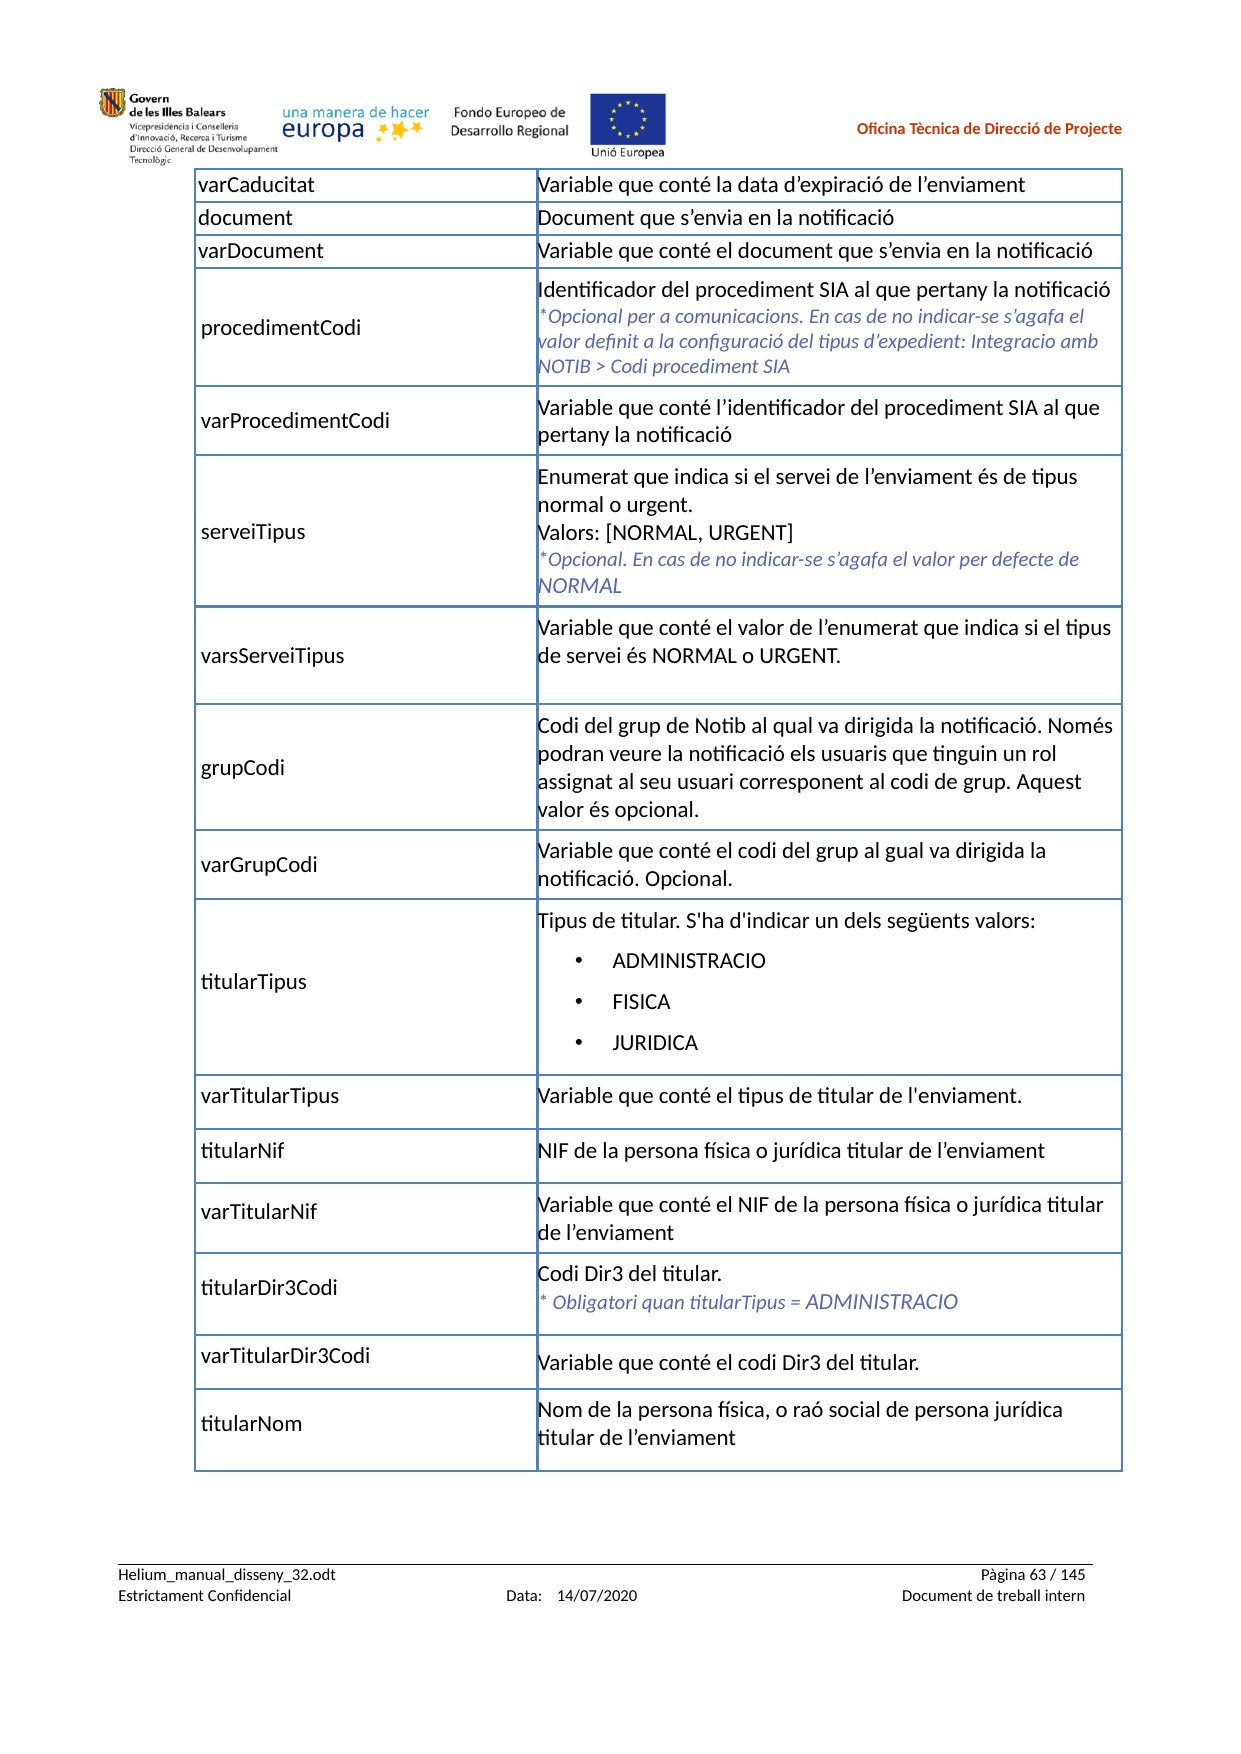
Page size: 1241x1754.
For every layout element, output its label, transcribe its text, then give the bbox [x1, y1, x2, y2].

table_cell varGrupCodi [196, 831, 536, 898]
table_cell Variable que conté el NIF de la persona física o jurídica titular de l’enviament [539, 1184, 1121, 1252]
table_cell Tipus de titular. S'ha d'indicar un dels següents valors: ADMINISTRACIO FISICA JURIDICA [539, 900, 1121, 1074]
table_cell Codi del grup de Notib al qual va dirigida la notificació. Només podran veure la notificació els usuaris que tinguin un rol assignat al seu usuari corresponent al codi de grup. Aquest valor és opcional. [539, 705, 1121, 829]
table_cell document [196, 203, 536, 234]
table_cell varProcedimentCodi [196, 387, 536, 454]
table_cell Variable que conté l’identificador del procediment SIA al que pertany la notificació [539, 387, 1121, 454]
table_cell titularTipus [196, 900, 536, 1074]
picture [99, 87, 668, 166]
table_cell NIF de la persona física o jurídica titular de l’enviament [539, 1130, 1121, 1182]
table_cell Variable que conté el codi Dir3 del titular. [539, 1336, 1121, 1388]
table_cell varTitularDir3Codi [196, 1336, 536, 1388]
table_cell Codi Dir3 del titular. * Obligatori quan titularTipus = ADMINISTRACIO [539, 1254, 1121, 1334]
table_cell Variable que conté el valor de l’enumerat que indica si el tipus de servei és NORMAL o URGENT. [539, 608, 1121, 703]
table_cell varTitularNif [196, 1184, 536, 1252]
table_cell Document que s’envia en la notificació [539, 203, 1121, 234]
table_cell varDocument [196, 236, 536, 267]
table_cell varTitularTipus [196, 1076, 536, 1128]
table_cell Variable que conté el tipus de titular de l'enviament. [539, 1076, 1121, 1128]
table_cell Identificador del procediment SIA al que pertany la notificació *Opcional per a comunicacions. En cas de no indicar-se s’agafa el valor definit a la configuració del tipus d’expedient: Integracio amb NOTIB > Codi procediment SIA [539, 269, 1121, 385]
table_cell titularNom [196, 1390, 536, 1470]
table_cell Variable que conté el codi del grup al gual va dirigida la notificació. Opcional. [539, 831, 1121, 898]
table_cell Variable que conté la data d’expiració de l’enviament [539, 170, 1121, 201]
table_cell varsServeiTipus [196, 608, 536, 703]
table_cell serveiTipus [196, 456, 536, 605]
table_cell titularDir3Codi [196, 1254, 536, 1334]
table_cell varCaducitat [196, 170, 536, 201]
table_cell titularNif [196, 1130, 536, 1182]
table_cell procedimentCodi [196, 269, 536, 385]
table_cell Enumerat que indica si el servei de l’enviament és de tipus normal o urgent. Valors: [NORMAL, URGENT] *Opcional. En cas de no indicar-se s’agafa el valor per defecte de NORMAL [539, 456, 1121, 605]
table_cell Variable que conté el document que s’envia en la notificació [539, 236, 1121, 267]
table_cell grupCodi [196, 705, 536, 829]
table_cell Nom de la persona física, o raó social de persona jurídica titular de l’enviament [539, 1390, 1121, 1470]
